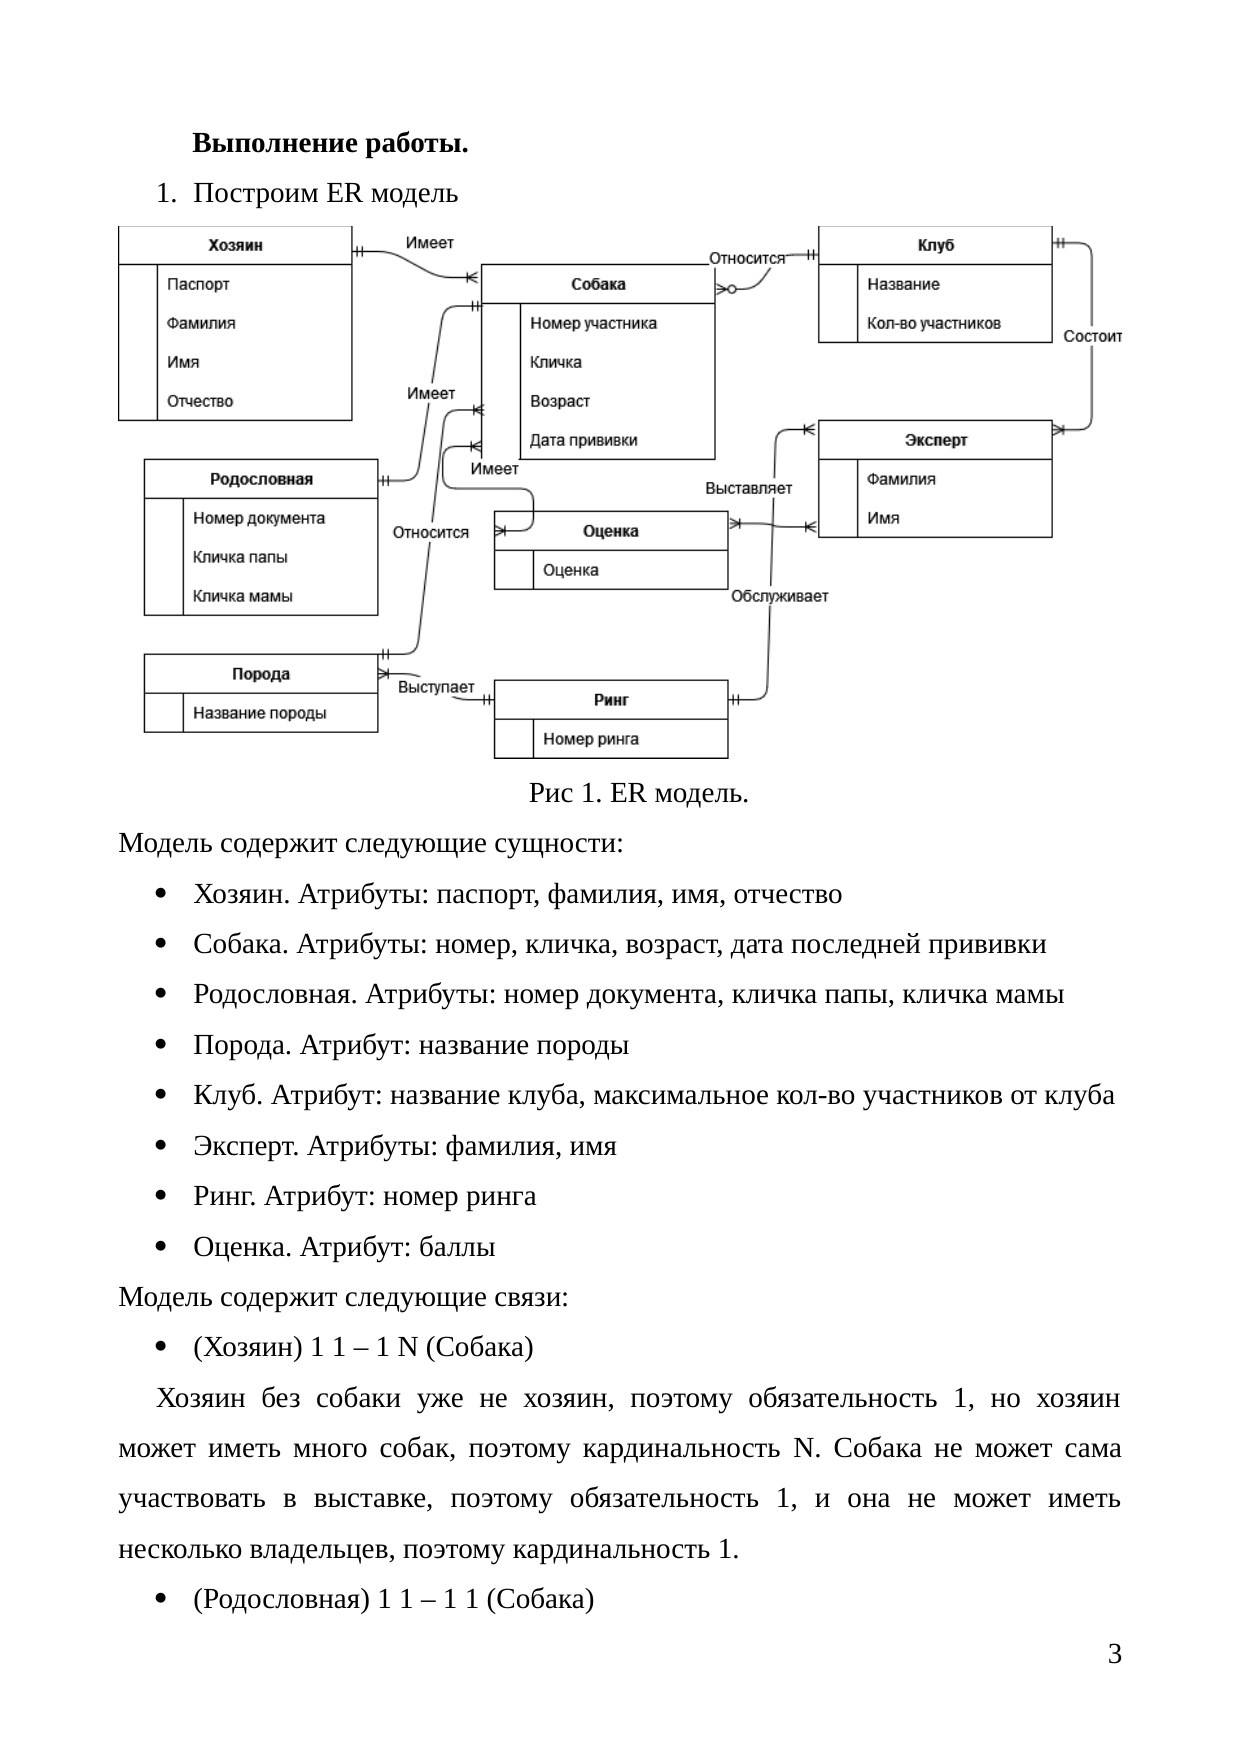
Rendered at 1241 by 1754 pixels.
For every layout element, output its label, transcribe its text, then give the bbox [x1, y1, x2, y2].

list Порода. Атрибут: название породы [156, 1027, 1122, 1061]
list Эксперт. Атрибуты: фамилия, имя [156, 1128, 1122, 1161]
text Модель содержит следующие сущности: [118, 825, 1122, 859]
list Клуб. Атрибут: название клуба, максимальное кол-во участников от клуба [156, 1077, 1122, 1111]
list Собака. Атрибуты: номер, кличка, возраст, дата последней прививки [156, 926, 1122, 960]
text Хозяин без собаки уже не хозяин, поэтому обязательность 1, но хозяин может иметь много собак, поэтому кардинальность N. Собака не может сама участвовать в выставке, поэтому обязательность 1, и она не может иметь несколько владельцев, поэтому кардинальность 1. [118, 1380, 1122, 1564]
list (Родословная) 1 1 – 1 1 (Собака) [156, 1581, 1122, 1615]
list Ринг. Атрибут: номер ринга [156, 1178, 1122, 1212]
list Хозяин. Атрибуты: паспорт, фамилия, имя, отчество [156, 876, 1122, 909]
text Рис 1. ER модель. [156, 775, 1122, 809]
list Построим ER модель [156, 176, 1122, 209]
text Модель содержит следующие связи: [118, 1279, 1122, 1313]
list Оценка. Атрибут: баллы [156, 1229, 1122, 1262]
list Родословная. Атрибуты: номер документа, кличка папы, кличка мамы [156, 977, 1122, 1010]
list (Хозяин) 1 1 – 1 N (Собака) [156, 1329, 1122, 1363]
subtitle Выполнение работы. [118, 125, 1122, 159]
